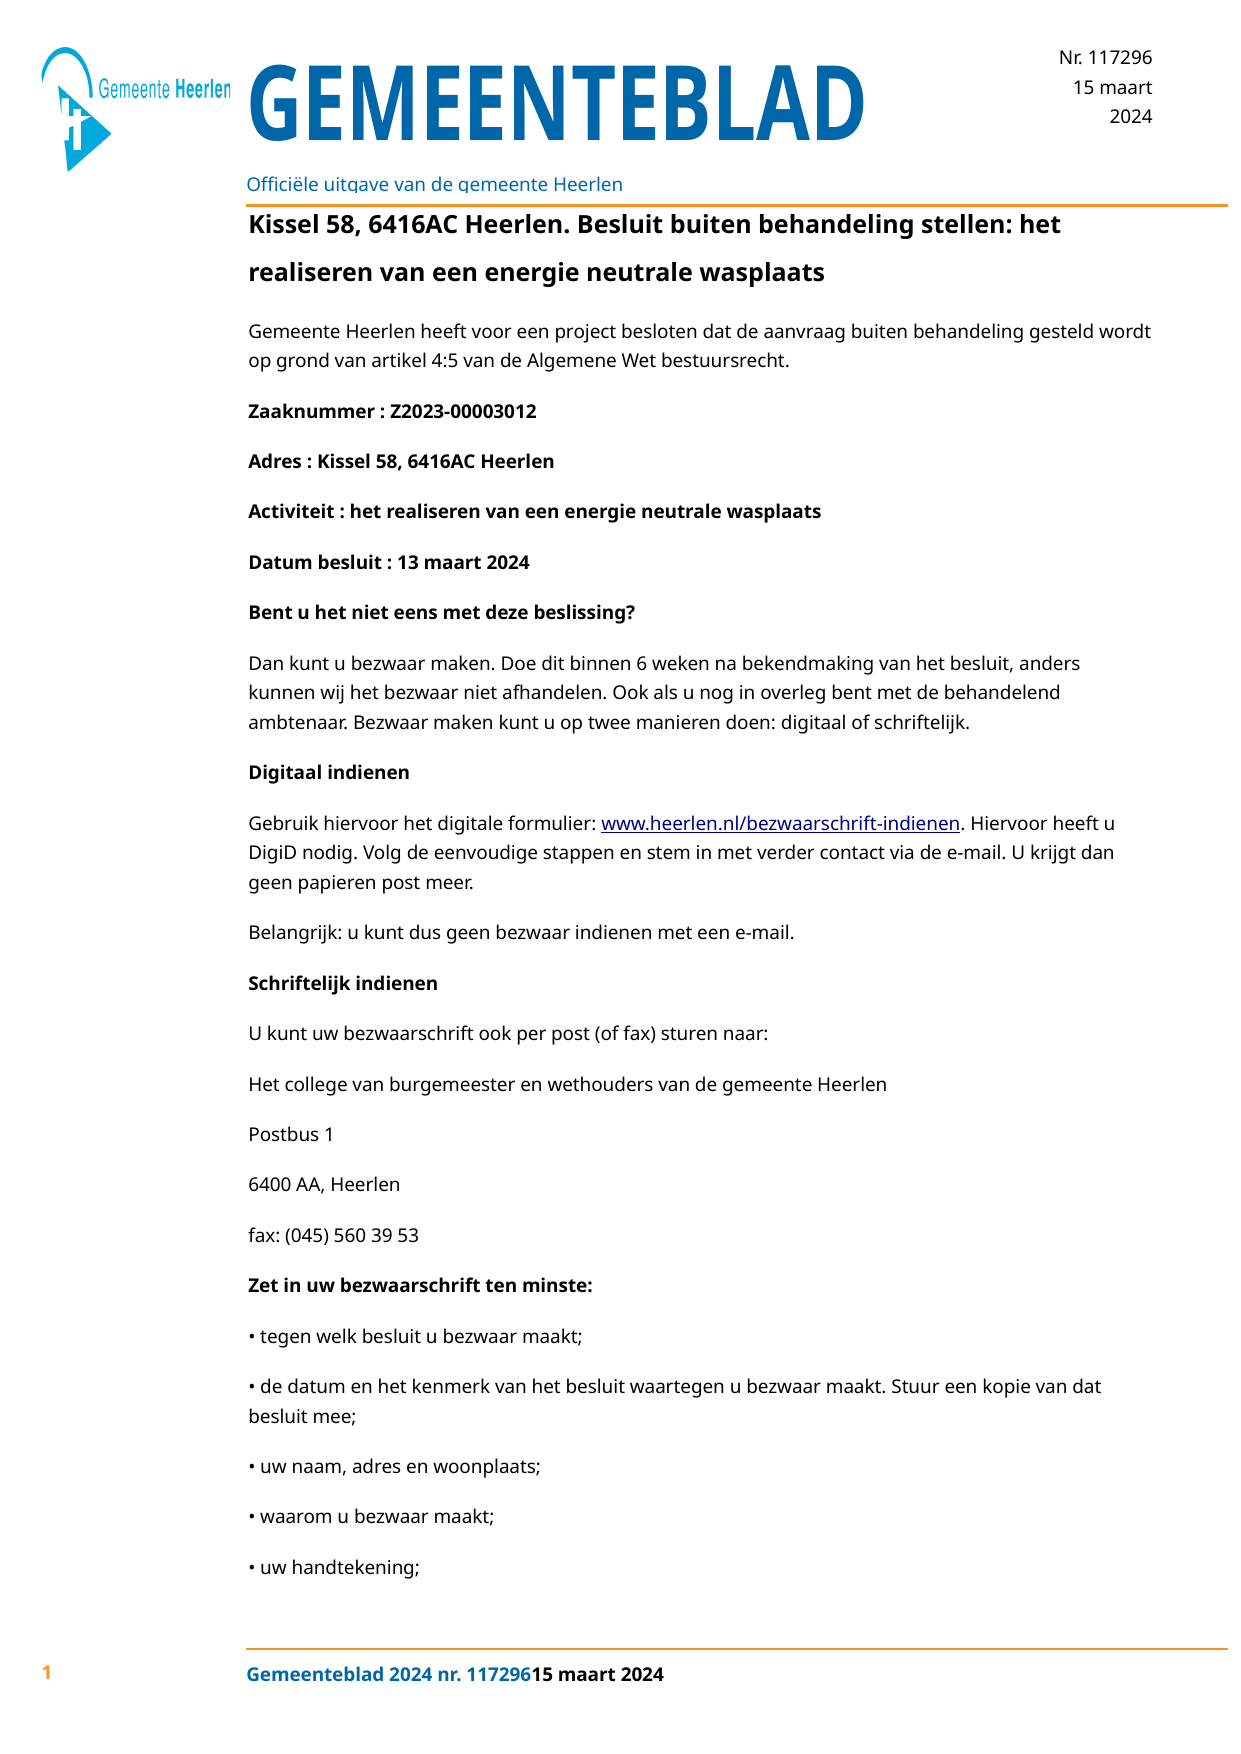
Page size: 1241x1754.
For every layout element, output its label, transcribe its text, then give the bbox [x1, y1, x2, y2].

text fax: (045) 560 39 53 [248, 1222, 1152, 1248]
text • tegen welk besluit u bezwaar maakt; [248, 1323, 1152, 1349]
text Adres : Kissel 58, 6416AC Heerlen [248, 448, 1152, 474]
text Schriftelijk indienen [248, 970, 1152, 996]
picture [41, 47, 231, 172]
text Zet in uw bezwaarschrift ten minste: [248, 1272, 1152, 1298]
text • de datum en het kenmerk van het besluit waartegen u bezwaar maakt. Stuur een kopie van dat besluit mee; [248, 1373, 1152, 1429]
text Het college van burgemeester en wethouders van de gemeente Heerlen [248, 1071, 1152, 1097]
text Gebruik hiervoor het digitale formulier: www.heerlen.nl/bezwaarschrift-indienen. Hiervoor heeft u DigiD nodig. Volg de eenvoudige stappen en stem in met verder contact via de e-mail. U krijgt dan geen papieren post meer. [248, 810, 1152, 895]
text • waarom u bezwaar maakt; [248, 1504, 1152, 1529]
text 6400 AA, Heerlen [248, 1172, 1152, 1197]
text Digitaal indienen [248, 759, 1152, 785]
text U kunt uw bezwaarschrift ook per post (of fax) sturen naar: [248, 1020, 1152, 1046]
text Dan kunt u bezwaar maken. Doe dit binnen 6 weken na bekendmaking van het besluit, anders kunnen wij het bezwaar niet afhandelen. Ook als u nog in overleg bent met de behandelend ambtenaar. Bezwaar maken kunt u op twee manieren doen: digitaal of schriftelijk. [248, 650, 1152, 735]
text • uw naam, adres en woonplaats; [248, 1453, 1152, 1479]
text Belangrijk: u kunt dus geen bezwaar indienen met een e-mail. [248, 919, 1152, 945]
text Activiteit : het realiseren van een energie neutrale wasplaats [248, 499, 1152, 524]
text Datum besluit : 13 maart 2024 [248, 549, 1152, 575]
text Zaaknummer : Z2023-00003012 [248, 398, 1152, 424]
text Kissel 58, 6416AC Heerlen. Besluit buiten behandeling stellen: het realiseren van een energie neutrale wasplaats [248, 207, 1152, 288]
text Bent u het niet eens met deze beslissing? [248, 599, 1152, 625]
text • uw handtekening; [248, 1554, 1152, 1580]
text Gemeente Heerlen heeft voor een project besloten dat de aanvraag buiten behandeling gesteld wordt op grond van artikel 4:5 van de Algemene Wet bestuursrecht. [248, 318, 1152, 373]
text Postbus 1 [248, 1121, 1152, 1147]
picture [41, 47, 59, 70]
